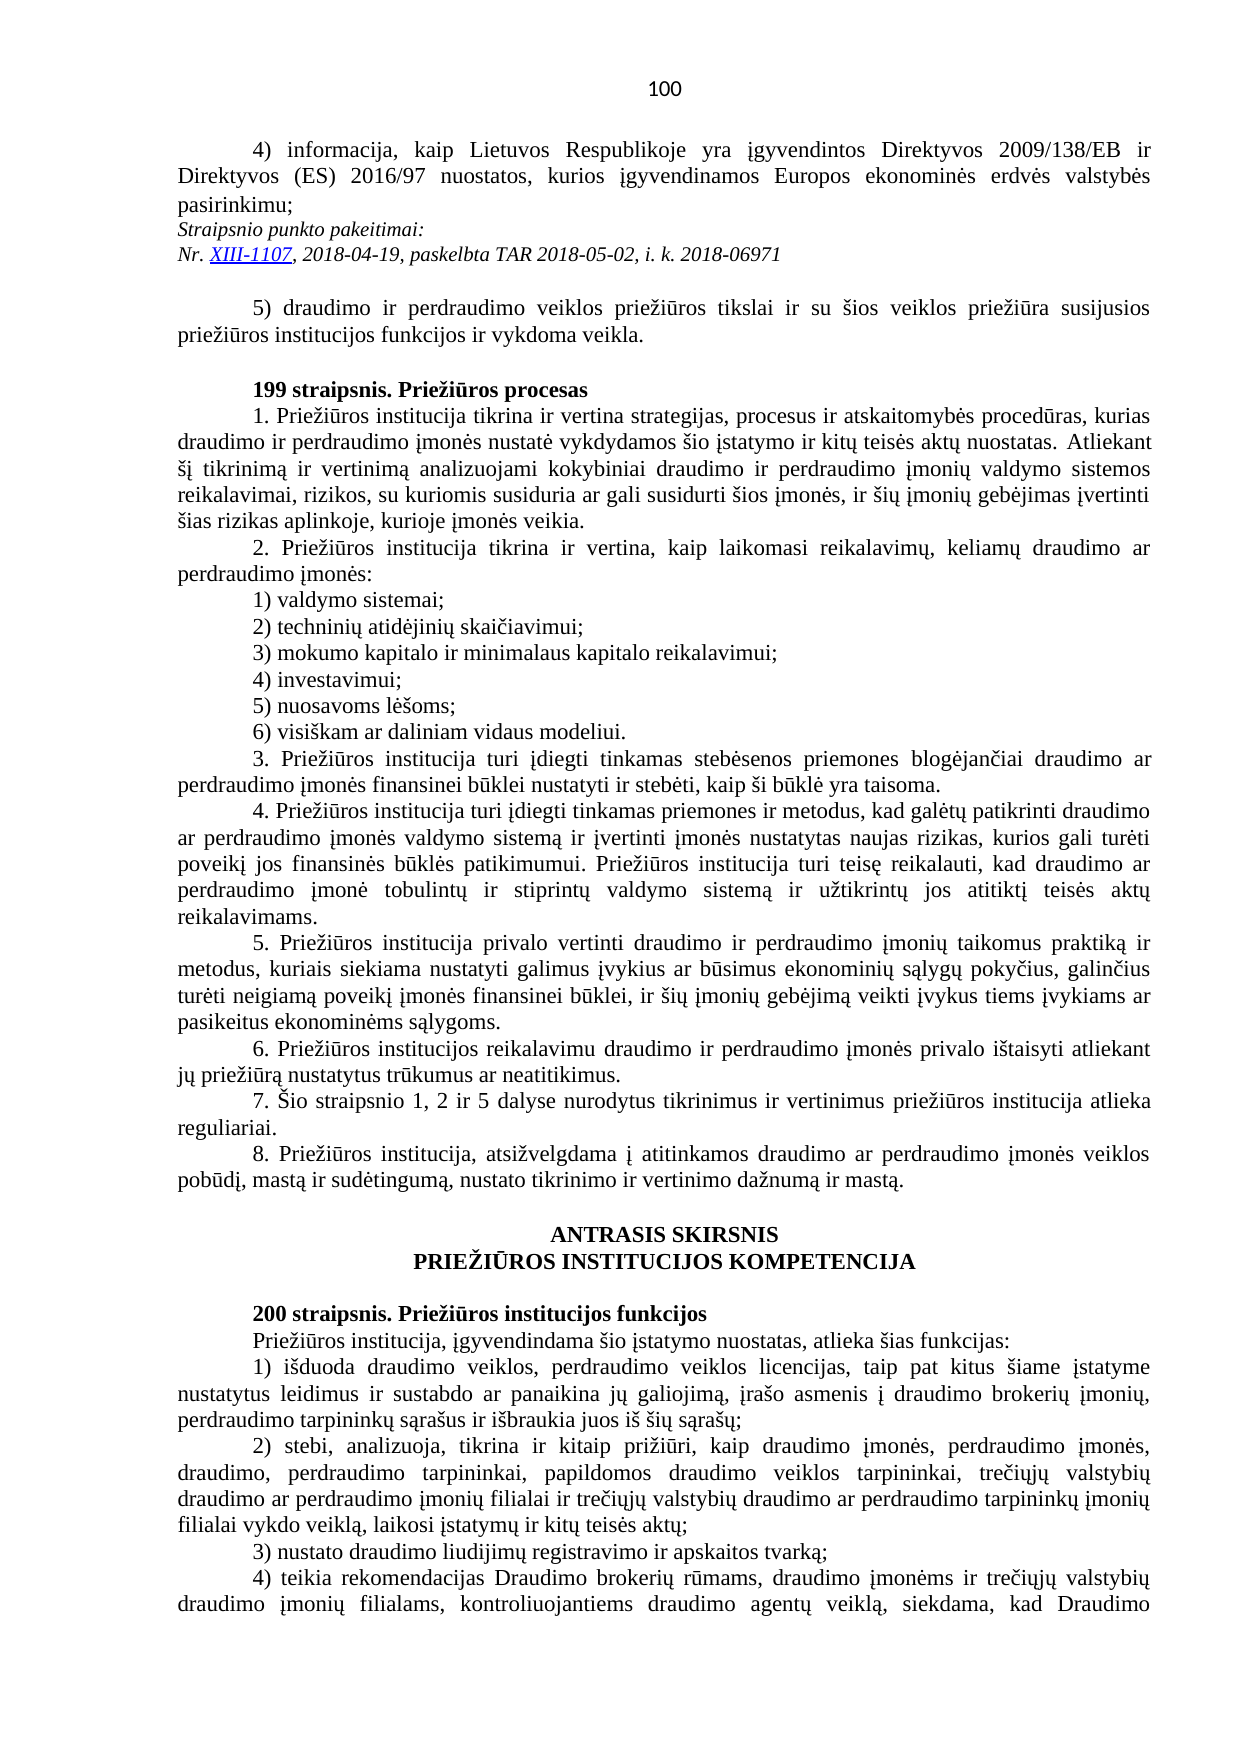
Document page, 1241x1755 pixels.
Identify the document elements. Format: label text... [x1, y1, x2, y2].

text Straipsnio punkto pakeitimai: [177, 217, 1152, 241]
text 4) teikia rekomendacijas Draudimo brokerių rūmams, draudimo įmonėms ir trečiųjų valstybių draudimo įmonių filialams, kontroliuojantiems draudimo agentų veiklą, siekdama, kad Draudimo [177, 1564, 1152, 1617]
text Nr. XIII-1107, 2018-04-19, paskelbta TAR 2018-05-02, i. k. 2018-06971 [177, 241, 1152, 266]
text 7. Šio straipsnio 1, 2 ir 5 dalyse nurodytus tikrinimus ir vertinimus priežiūros institucija atlieka reguliariai. [177, 1087, 1152, 1140]
text 2. Priežiūros institucija tikrina ir vertina, kaip laikomasi reikalavimų, keliamų draudimo ar perdraudimo įmonės: [177, 534, 1152, 587]
text PRIEŽIŪROS INSTITUCIJOS KOMPETENCIJA [177, 1248, 1152, 1274]
text 3. Priežiūros institucija turi įdiegti tinkamas stebėsenos priemones blogėjančiai draudimo ar perdraudimo įmonės finansinei būklei nustatyti ir stebėti, kaip ši būklė yra taisoma. [177, 745, 1152, 797]
text 2) stebi, analizuoja, tikrina ir kitaip prižiūri, kaip draudimo įmonės, perdraudimo įmonės, draudimo, perdraudimo tarpininkai, papildomos draudimo veiklos tarpininkai, trečiųjų valstybių draudimo ar perdraudimo įmonių filialai ir trečiųjų valstybių draudimo ar perdraudimo tarpininkų įmonių filialai vykdo veiklą, laikosi įstatymų ir kitų teisės aktų; [177, 1432, 1152, 1538]
text 200 straipsnis. Priežiūros institucijos funkcijos [177, 1301, 1152, 1327]
text 1) valdymo sistemai; [177, 587, 1152, 613]
text 6. Priežiūros institucijos reikalavimu draudimo ir perdraudimo įmonės privalo ištaisyti atliekant jų priežiūrą nustatytus trūkumus ar neatitikimus. [177, 1034, 1152, 1087]
text 2) techninių atidėjinių skaičiavimui; [177, 613, 1152, 639]
text 5) nuosavoms lėšoms; [177, 692, 1152, 718]
text 5) draudimo ir perdraudimo veiklos priežiūros tikslai ir su šios veiklos priežiūra susijusios priežiūros institucijos funkcijos ir vykdoma veikla. [177, 294, 1152, 347]
text 1. Priežiūros institucija tikrina ir vertina strategijas, procesus ir atskaitomybės procedūras, kurias draudimo ir perdraudimo įmonės nustatė vykdydamos šio įstatymo ir kitų teisės aktų nuostatas. Atliekant šį tikrinimą ir vertinimą analizuojami kokybiniai draudimo ir perdraudimo įmonių valdymo sistemos reikalavimai, rizikos, su kuriomis susiduria ar gali susidurti šios įmonės, ir šių įmonių gebėjimas įvertinti šias rizikas aplinkoje, kurioje įmonės veikia. [177, 402, 1152, 534]
text 3) nustato draudimo liudijimų registravimo ir apskaitos tvarką; [177, 1538, 1152, 1564]
text 5. Priežiūros institucija privalo vertinti draudimo ir perdraudimo įmonių taikomus praktiką ir metodus, kuriais siekiama nustatyti galimus įvykius ar būsimus ekonominių sąlygų pokyčius, galinčius turėti neigiamą poveikį įmonės finansinei būklei, ir šių įmonių gebėjimą veikti įvykus tiems įvykiams ar pasikeitus ekonominėms sąlygoms. [177, 929, 1152, 1034]
text 199 straipsnis. Priežiūros procesas [177, 376, 1152, 402]
text 4) investavimui; [177, 666, 1152, 692]
text 6) visiškam ar daliniam vidaus modeliui. [177, 718, 1152, 745]
text 1) išduoda draudimo veiklos, perdraudimo veiklos licencijas, taip pat kitus šiame įstatyme nustatytus leidimus ir sustabdo ar panaikina jų galiojimą, įrašo asmenis į draudimo brokerių įmonių, perdraudimo tarpininkų sąrašus ir išbraukia juos iš šių sąrašų; [177, 1353, 1152, 1432]
text 8. Priežiūros institucija, atsižvelgdama į atitinkamos draudimo ar perdraudimo įmonės veiklos pobūdį, mastą ir sudėtingumą, nustato tikrinimo ir vertinimo dažnumą ir mastą. [177, 1140, 1152, 1193]
text 4) informacija, kaip Lietuvos Respublikoje yra įgyvendintos Direktyvos 2009/138/EB ir Direktyvos (ES) 2016/97 nuostatos, kurios įgyvendinamos Europos ekonominės erdvės valstybės pasirinkimu; [177, 136, 1152, 217]
text ANTRASIS SKIRSNIS [177, 1221, 1152, 1248]
text 3) mokumo kapitalo ir minimalaus kapitalo reikalavimui; [177, 639, 1152, 666]
text 4. Priežiūros institucija turi įdiegti tinkamas priemones ir metodus, kad galėtų patikrinti draudimo ar perdraudimo įmonės valdymo sistemą ir įvertinti įmonės nustatytas naujas rizikas, kurios gali turėti poveikį jos finansinės būklės patikimumui. Priežiūros institucija turi teisę reikalauti, kad draudimo ar perdraudimo įmonė tobulintų ir stiprintų valdymo sistemą ir užtikrintų jos atitiktį teisės aktų reikalavimams. [177, 797, 1152, 929]
text Priežiūros institucija, įgyvendindama šio įstatymo nuostatas, atlieka šias funkcijas: [177, 1327, 1152, 1353]
